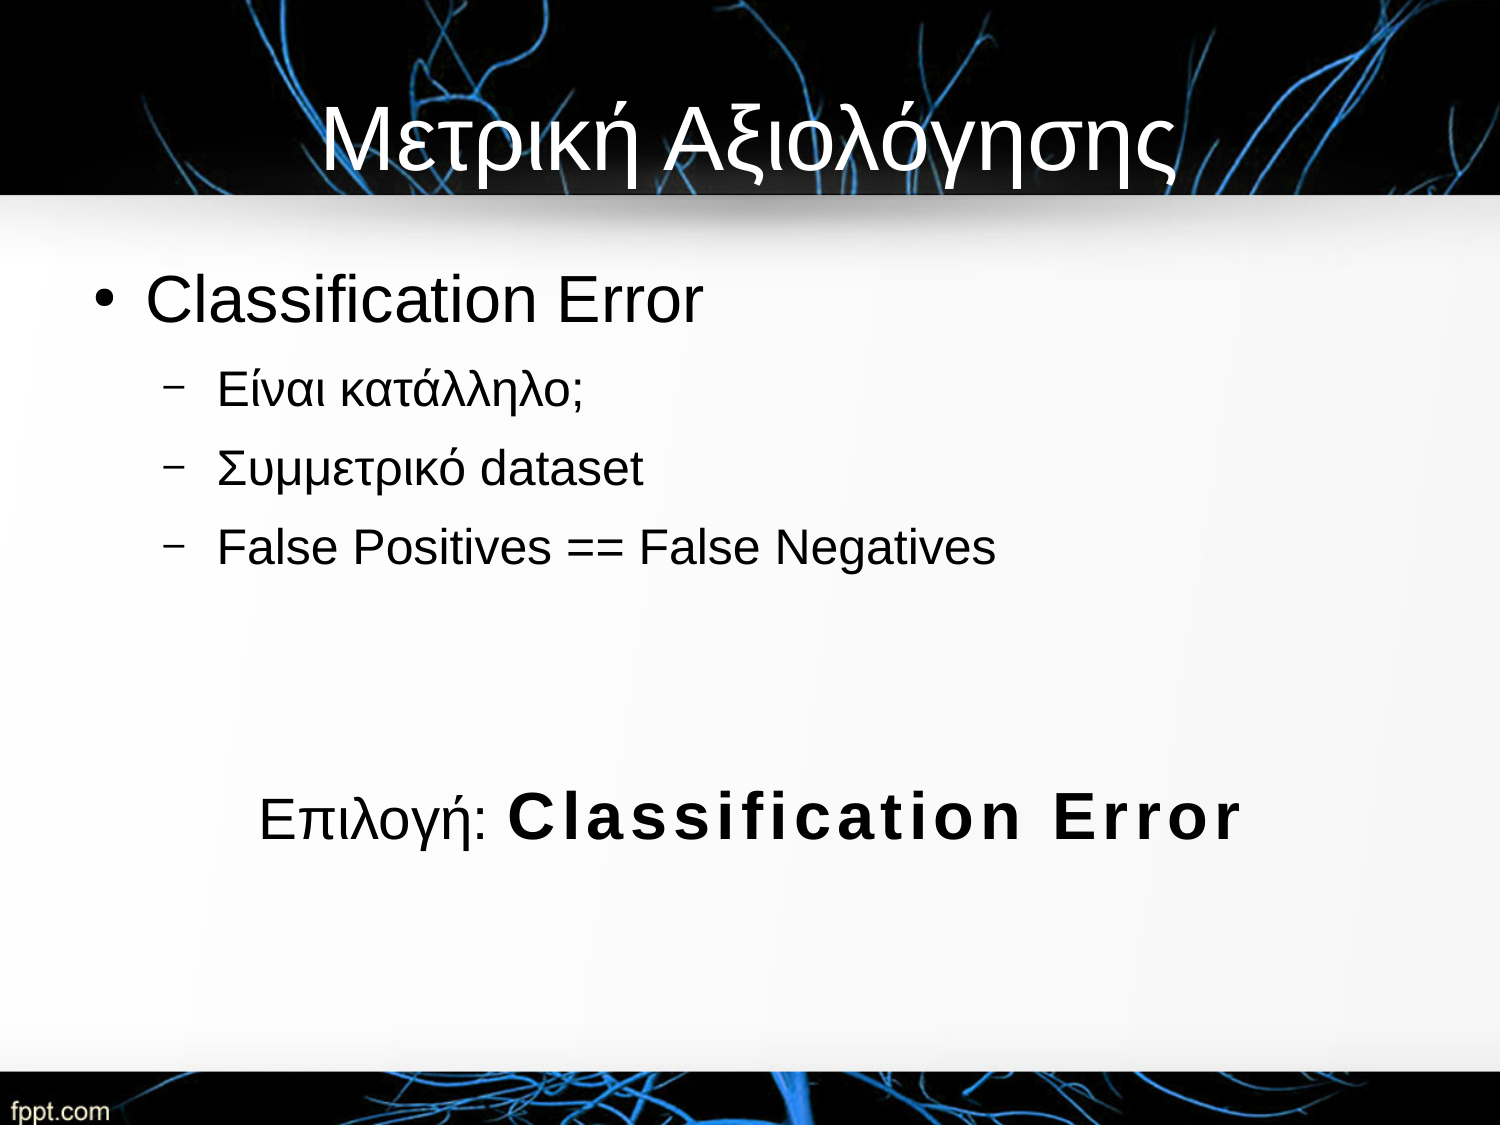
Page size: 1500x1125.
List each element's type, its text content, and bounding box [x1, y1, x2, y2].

list Classification Error Είναι κατάλληλο; Συμμετρικό dataset False Positives == False Negatives [75, 262, 1425, 603]
list Επιλογή: Classification Error [75, 646, 1426, 987]
picture [0, 0, 1500, 1125]
title Μετρική Αξιολόγησης [75, 45, 1425, 233]
